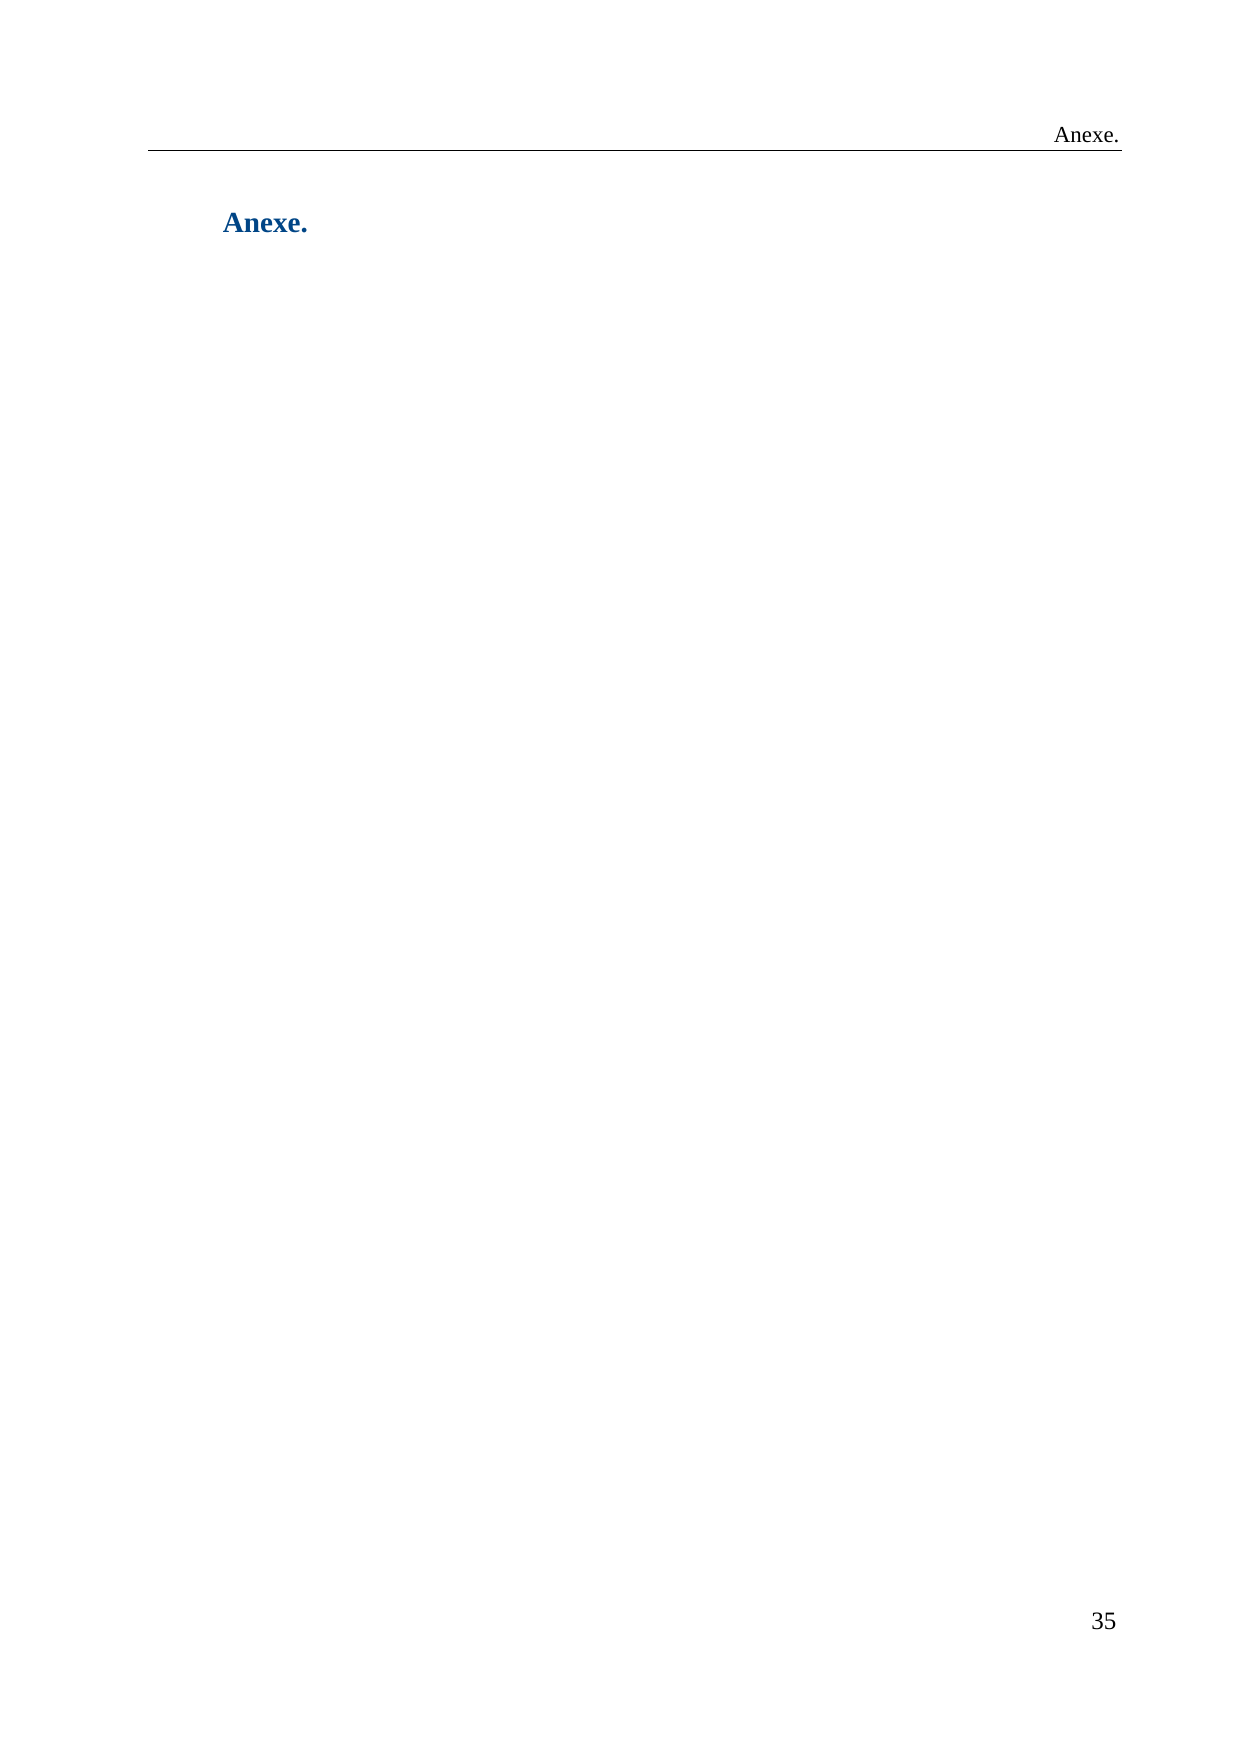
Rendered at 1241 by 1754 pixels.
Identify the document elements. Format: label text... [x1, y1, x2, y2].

subtitle Anexe. [148, 205, 1122, 238]
